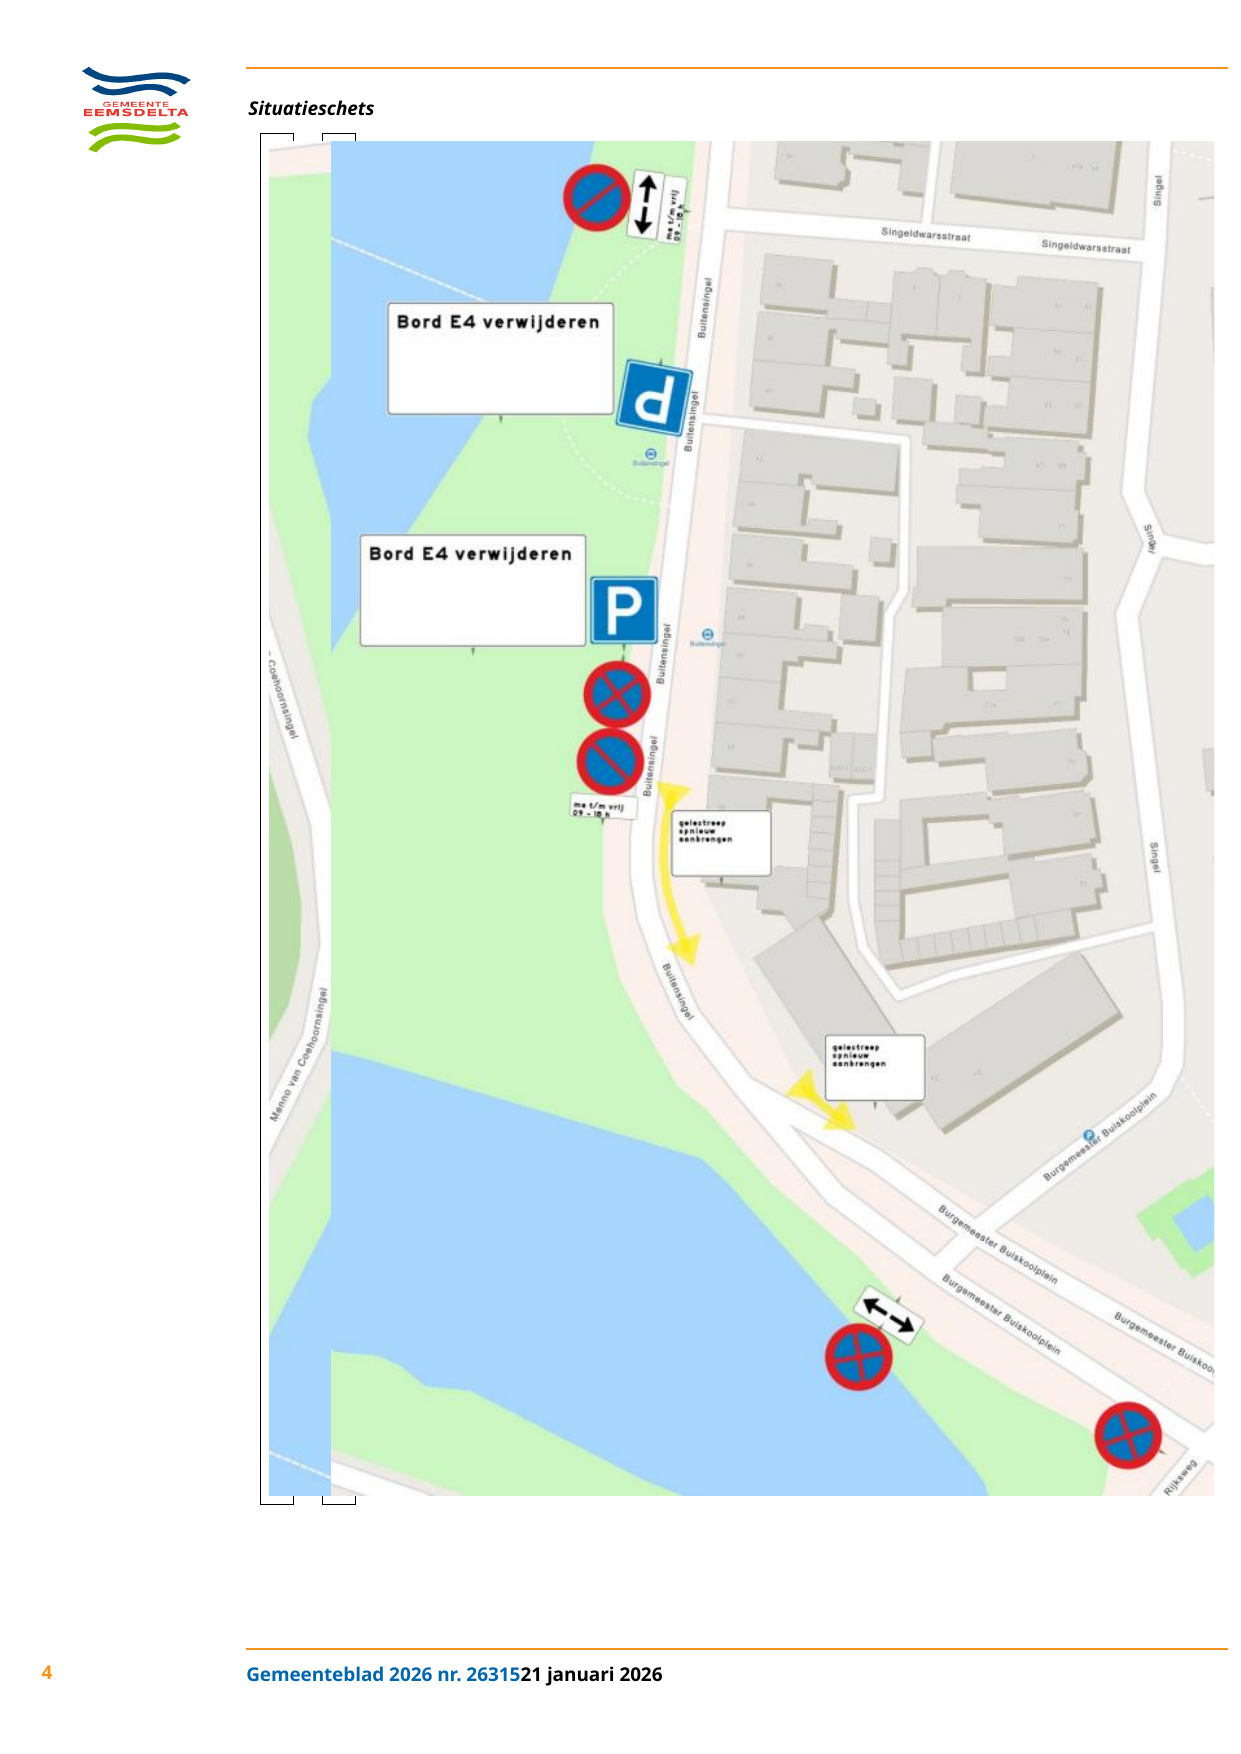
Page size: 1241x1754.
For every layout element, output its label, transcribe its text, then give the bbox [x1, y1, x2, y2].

text Situatieschets [248, 95, 1152, 121]
picture [268, 141, 1215, 1496]
picture [41, 47, 231, 172]
